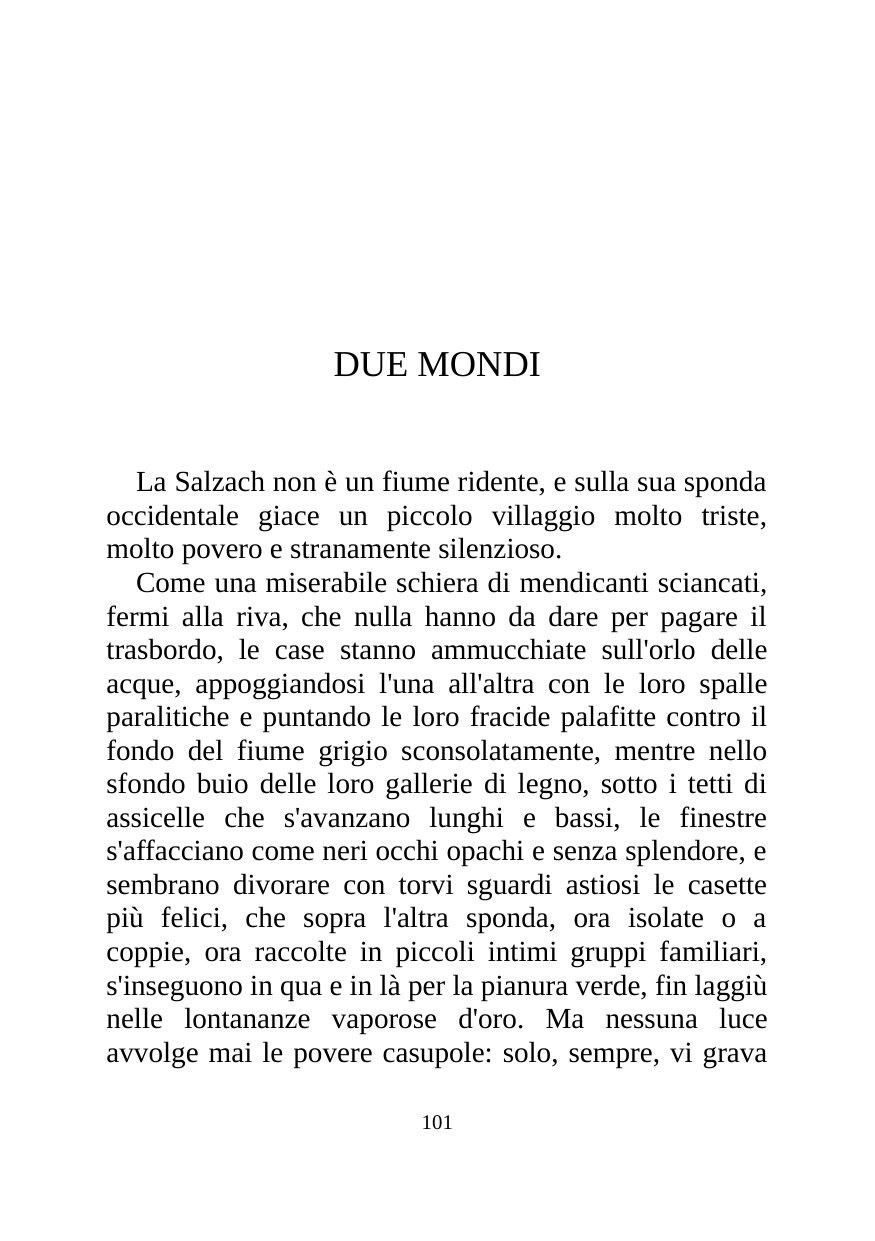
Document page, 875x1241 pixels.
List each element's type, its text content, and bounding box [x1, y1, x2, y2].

subtitle DUE MONDI [106, 342, 768, 384]
text La Salzach non è un fiume ridente, e sulla sua sponda occidentale giace un piccolo villaggio molto triste, molto povero e stranamente silenzioso. [106, 464, 768, 565]
text Come una miserabile schiera di mendicanti sciancati, fermi alla riva, che nulla hanno da dare per pagare il trasbordo, le case stanno ammucchiate sull'orlo delle acque, appoggiandosi l'una all'altra con le loro spalle paralitiche e puntando le loro fracide palafitte contro il fondo del fiume grigio sconsolatamente, mentre nello sfondo buio delle loro gallerie di legno, sotto i tetti di assicelle che s'avanzano lunghi e bassi, le finestre s'affacciano come neri occhi opachi e senza splendore, e sembrano divorare con torvi sguardi astiosi le casette più felici, che sopra l'altra sponda, ora isolate o a coppie, ora raccolte in piccoli intimi gruppi familiari, s'inseguono in qua e in là per la pianura verde, fin laggiù nelle lontananze vaporose d'oro. Ma nessuna luce avvolge mai le povere casupole: solo, sempre, vi grava [106, 565, 768, 1068]
